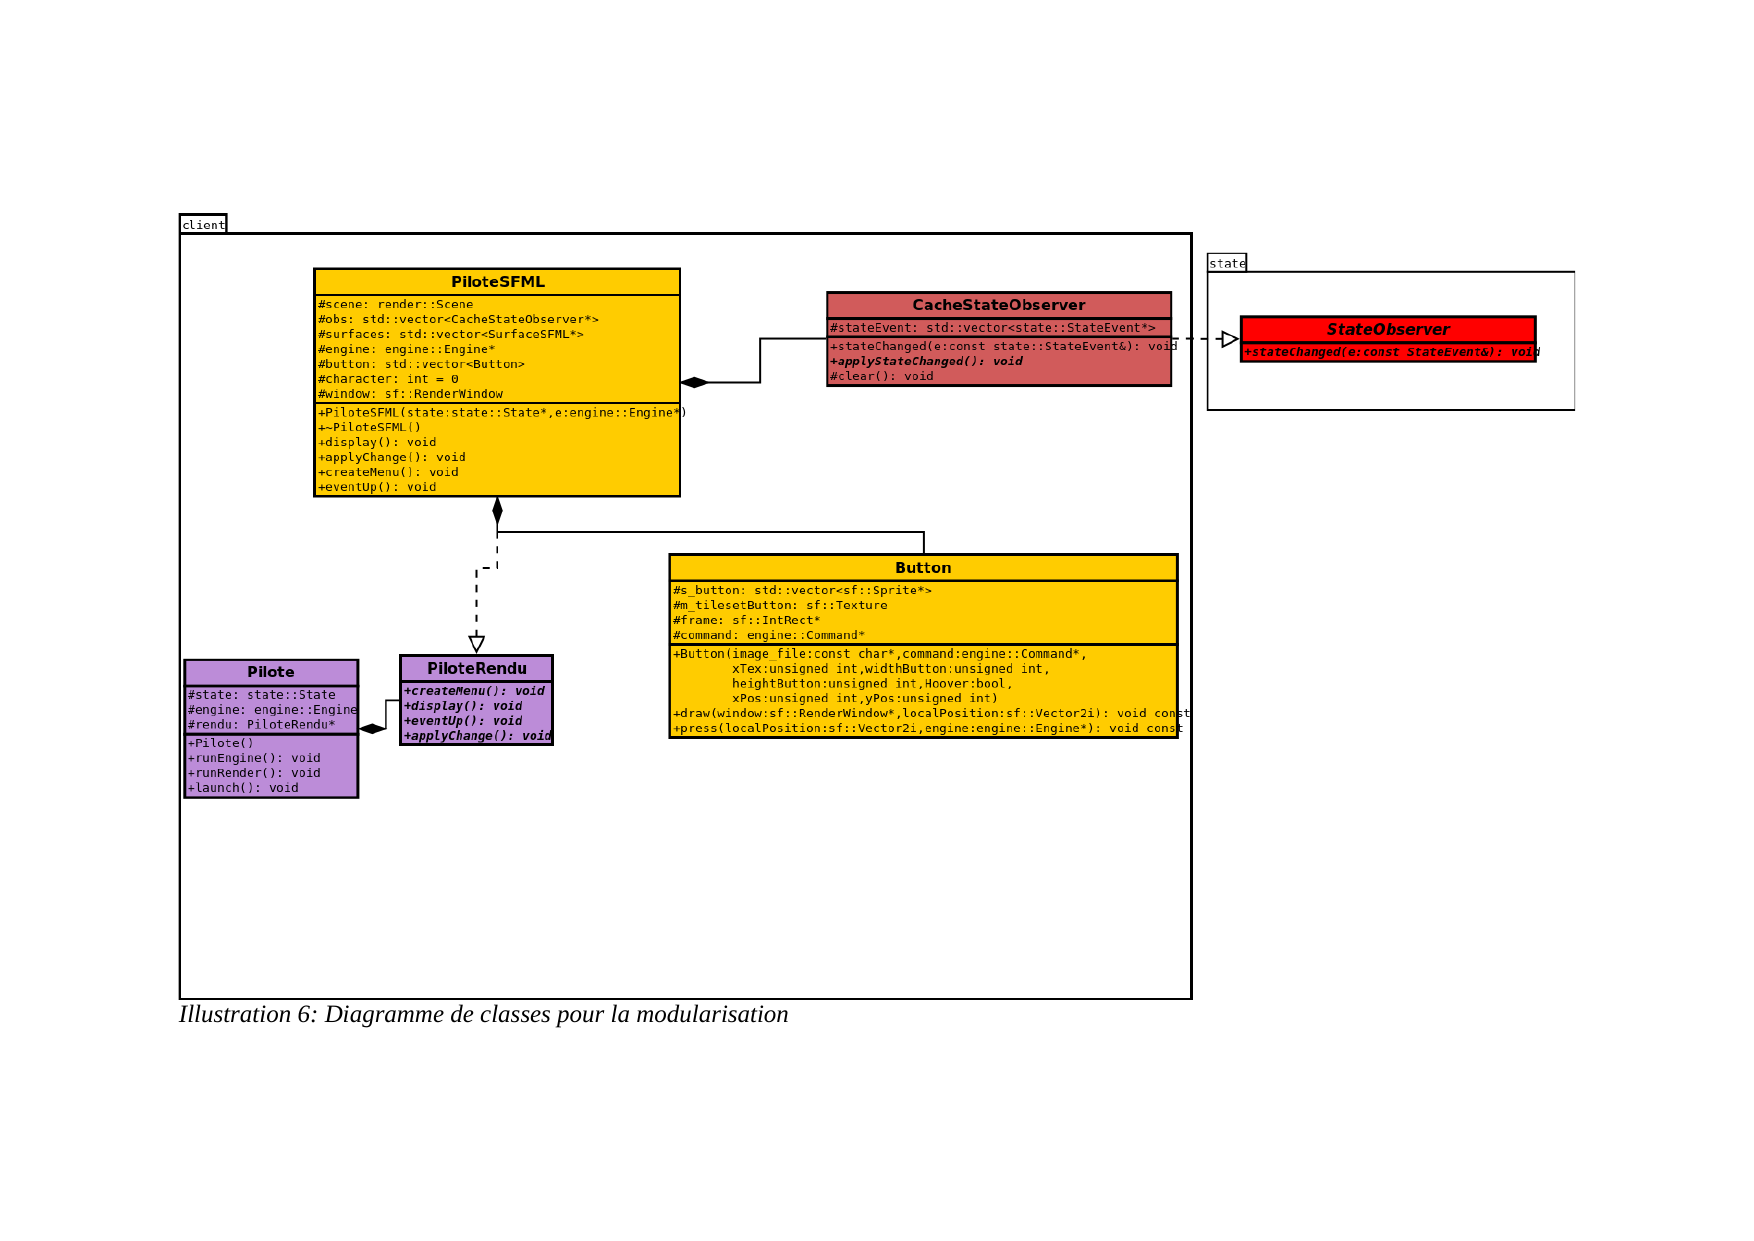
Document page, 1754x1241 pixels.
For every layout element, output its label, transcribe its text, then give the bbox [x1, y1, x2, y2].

text Illustration 6: Diagramme de classes pour la modularisation [179, 1000, 1575, 1028]
picture [178, 213, 1576, 1000]
